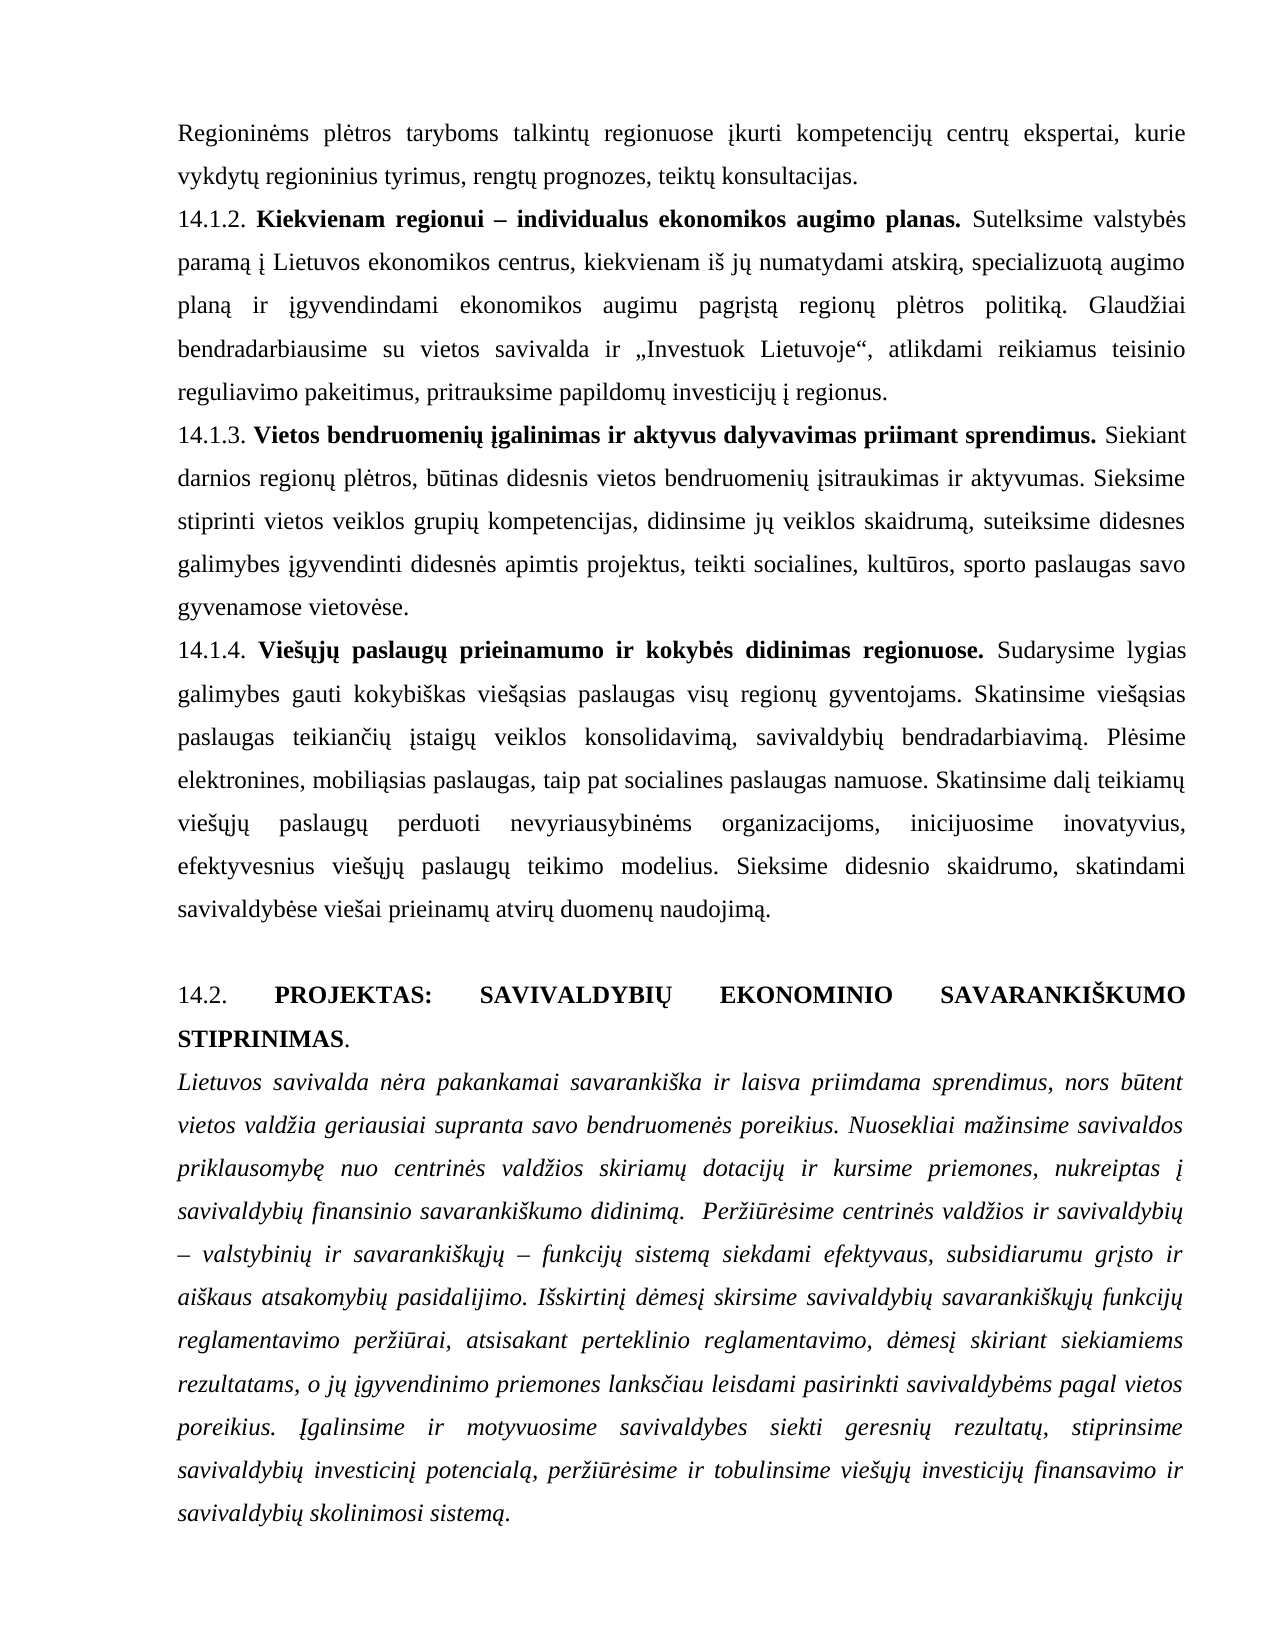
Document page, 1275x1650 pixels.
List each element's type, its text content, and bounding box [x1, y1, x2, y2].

text 14.2. PROJEKTAS: SAVIVALDYBIŲ EKONOMINIO SAVARANKIŠKUMO STIPRINIMAS. [177, 981, 1186, 1052]
text 14.1.4. Viešųjų paslaugų prieinamumo ir kokybės didinimas regionuose. Sudarysime lygias galimybes gauti kokybiškas viešąsias paslaugas visų regionų gyventojams. Skatinsime viešąsias paslaugas teikiančių įstaigų veiklos konsolidavimą, savivaldybių bendradarbiavimą. Plėsime elektronines, mobiliąsias paslaugas, taip pat socialines paslaugas namuose. Skatinsime dalį teikiamų viešųjų paslaugų perduoti nevyriausybinėms organizacijoms, inicijuosime inovatyvius, efektyvesnius viešųjų paslaugų teikimo modelius. Sieksime didesnio skaidrumo, skatindami savivaldybėse viešai prieinamų atvirų duomenų naudojimą. [177, 636, 1186, 923]
text Regioninėms plėtros taryboms talkintų regionuose įkurti kompetencijų centrų ekspertai, kurie vykdytų regioninius tyrimus, rengtų prognozes, teiktų konsultacijas. [177, 118, 1186, 190]
text 14.1.2. Kiekvienam regionui – individualus ekonomikos augimo planas. Sutelksime valstybės paramą į Lietuvos ekonomikos centrus, kiekvienam iš jų numatydami atskirą, specializuotą augimo planą ir įgyvendindami ekonomikos augimu pagrįstą regionų plėtros politiką. Glaudžiai bendradarbiausime su vietos savivalda ir „Investuok Lietuvoje“, atlikdami reikiamus teisinio reguliavimo pakeitimus, pritrauksime papildomų investicijų į regionus. [177, 204, 1186, 406]
text 14.1.3. Vietos bendruomenių įgalinimas ir aktyvus dalyvavimas priimant sprendimus. Siekiant darnios regionų plėtros, būtinas didesnis vietos bendruomenių įsitraukimas ir aktyvumas. Sieksime stiprinti vietos veiklos grupių kompetencijas, didinsime jų veiklos skaidrumą, suteiksime didesnes galimybes įgyvendinti didesnės apimtis projektus, teikti socialines, kultūros, sporto paslaugas savo gyvenamose vietovėse. [177, 420, 1186, 621]
text Lietuvos savivalda nėra pakankamai savarankiška ir laisva priimdama sprendimus, nors būtent vietos valdžia geriausiai supranta savo bendruomenės poreikius. Nuosekliai mažinsime savivaldos priklausomybę nuo centrinės valdžios skiriamų dotacijų ir kursime priemones, nukreiptas į savivaldybių finansinio savarankiškumo didinimą. Peržiūrėsime centrinės valdžios ir savivaldybių – valstybinių ir savarankiškųjų – funkcijų sistemą siekdami efektyvaus, subsidiarumu grįsto ir aiškaus atsakomybių pasidalijimo. Išskirtinį dėmesį skirsime savivaldybių savarankiškųjų funkcijų reglamentavimo peržiūrai, atsisakant perteklinio reglamentavimo, dėmesį skiriant siekiamiems rezultatams, o jų įgyvendinimo priemones lanksčiau leisdami pasirinkti savivaldybėms pagal vietos poreikius. Įgalinsime ir motyvuosime savivaldybes siekti geresnių rezultatų, stiprinsime savivaldybių investicinį potencialą, peržiūrėsime ir tobulinsime viešųjų investicijų finansavimo ir savivaldybių skolinimosi sistemą. [177, 1067, 1186, 1527]
